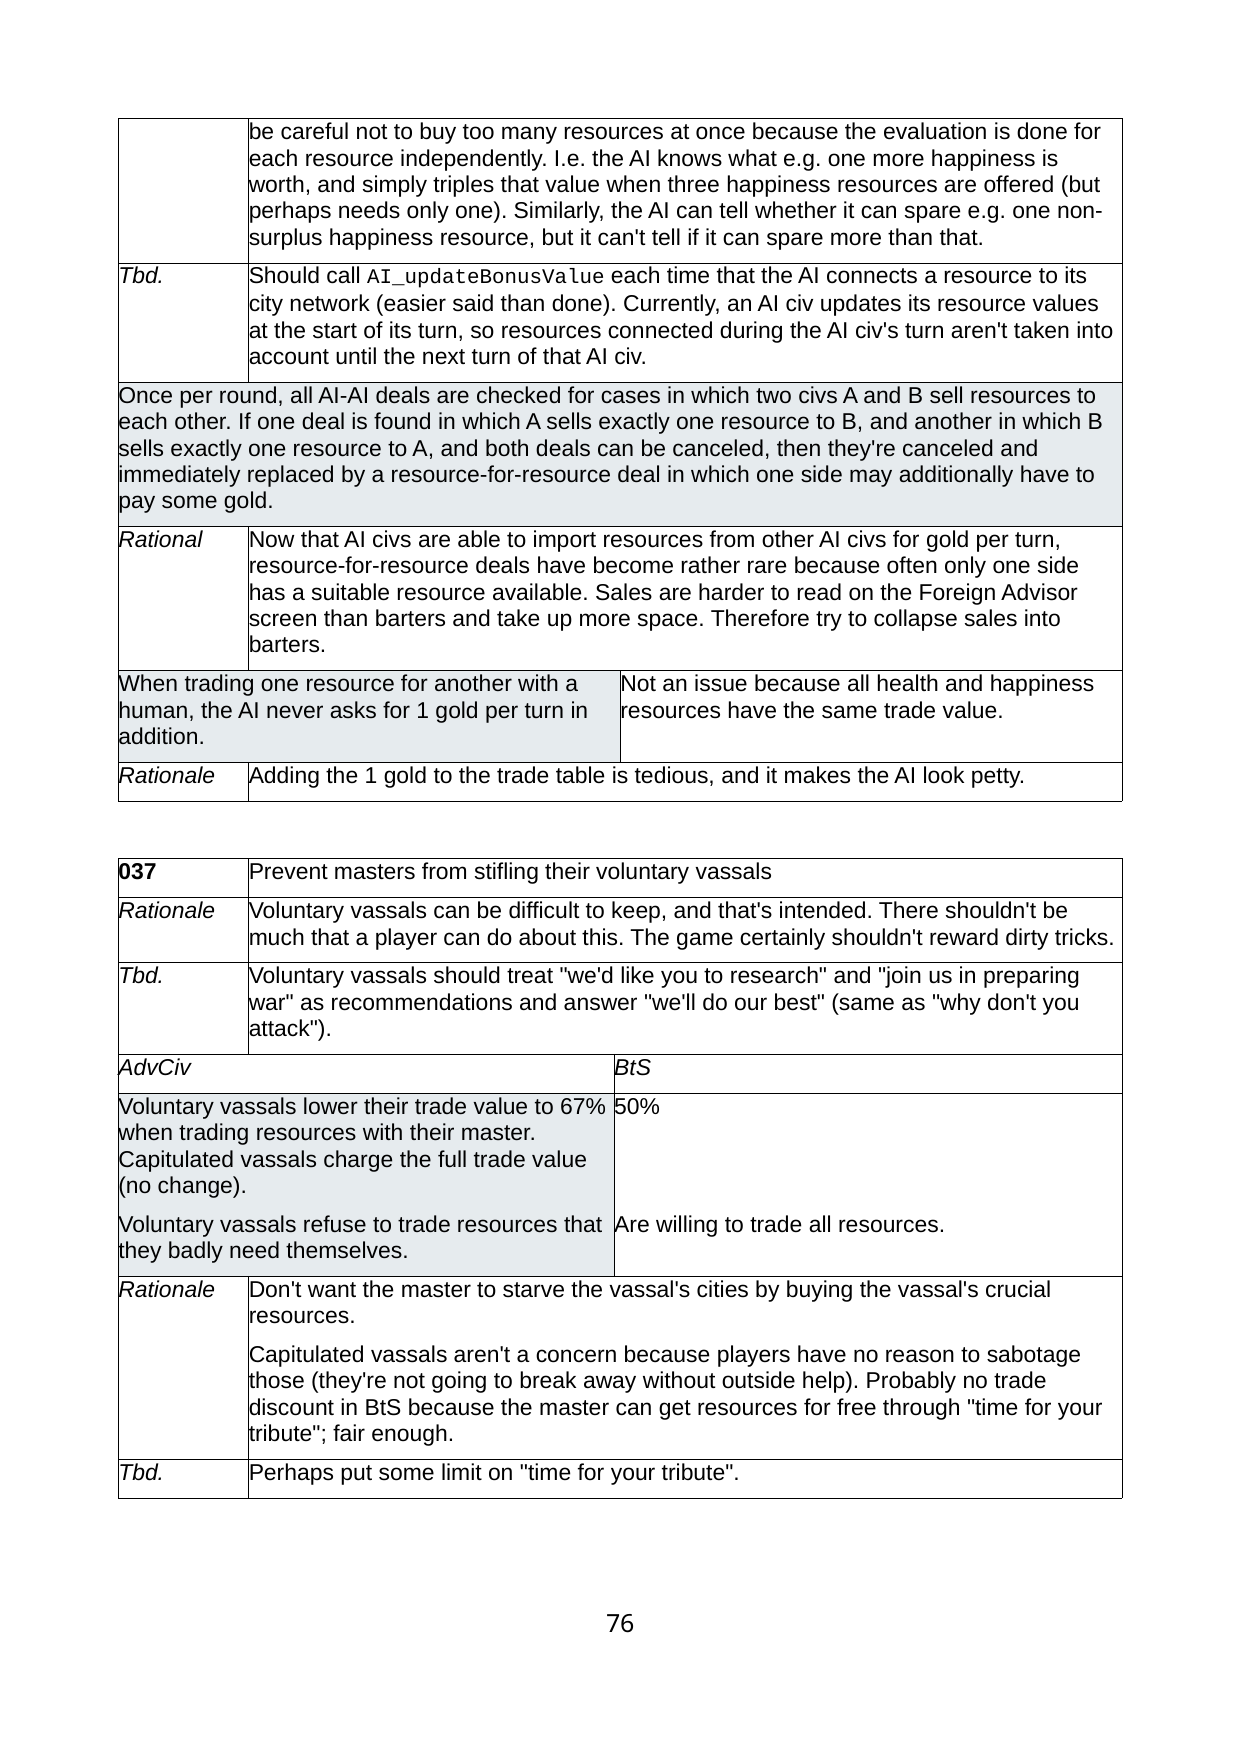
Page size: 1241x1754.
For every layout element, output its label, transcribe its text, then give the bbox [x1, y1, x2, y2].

table_cell Perhaps put some limit on "time for your tribute". [249, 1460, 1122, 1498]
table_cell be careful not to buy too many resources at once because the evaluation is done for each resource independently. I.e. the AI knows what e.g. one more happiness is worth, and simply triples that value when three happiness resources are offered (but perhaps needs only one). Similarly, the AI can tell whether it can spare e.g. one non-surplus happiness resource, but it can't tell if it can spare more than that. [249, 119, 1122, 262]
table_cell Now that AI civs are able to import resources from other AI civs for gold per turn, resource-for-resource deals have become rather rare because often only one side has a suitable resource available. Sales are harder to read on the Foreign Advisor screen than barters and take up more space. Therefore try to collapse sales into barters. [249, 527, 1122, 670]
table_cell Tbd. [119, 963, 248, 1054]
table_cell Once per round, all AI-AI deals are checked for cases in which two civs A and B sell resources to each other. If one deal is found in which A sells exactly one resource to B, and another in which B sells exactly one resource to A, and both deals can be canceled, then they're canceled and immediately replaced by a resource-for-resource deal in which one side may additionally have to pay some gold. [119, 383, 1122, 526]
table_cell Not an issue because all health and happiness resources have the same trade value. [621, 671, 1122, 762]
table_cell Rationale [119, 1277, 248, 1459]
table_cell BtS [615, 1055, 1122, 1093]
table_cell Tbd. [119, 264, 248, 382]
table_cell Rationale [119, 898, 248, 962]
table_cell Rational [119, 527, 248, 670]
table_cell 50% Are willing to trade all resources. [615, 1094, 1122, 1276]
table_cell Voluntary vassals lower their trade value to 67% when trading resources with their master. Capitulated vassals charge the full trade value (no change). Voluntary vassals refuse to trade resources that they badly need themselves. [119, 1094, 614, 1276]
table_cell Adding the 1 gold to the trade table is tedious, and it makes the AI look petty. [249, 763, 1122, 801]
table_cell Tbd. [119, 1460, 248, 1498]
table_cell Rationale [119, 763, 248, 801]
table_cell When trading one resource for another with a human, the AI never asks for 1 gold per turn in addition. [119, 671, 620, 762]
table_cell [119, 119, 248, 262]
table_cell Voluntary vassals should treat "we'd like you to research" and "join us in preparing war" as recommendations and answer "we'll do our best" (same as "why don't you attack"). [249, 963, 1122, 1054]
table_cell AdvCiv [119, 1055, 614, 1093]
table_cell Voluntary vassals can be difficult to keep, and that's intended. There shouldn't be much that a player can do about this. The game certainly shouldn't reward dirty tricks. [249, 898, 1122, 962]
table_cell Should call AI_updateBonusValue each time that the AI connects a resource to its city network (easier said than done). Currently, an AI civ updates its resource values at the start of its turn, so resources connected during the AI civ's turn aren't taken into account until the next turn of that AI civ. [249, 264, 1122, 382]
table_header 037 [119, 859, 248, 897]
table_header Prevent masters from stifling their voluntary vassals [249, 859, 1122, 897]
table_cell Don't want the master to starve the vassal's cities by buying the vassal's crucial resources. Capitulated vassals aren't a concern because players have no reason to sabotage those (they're not going to break away without outside help). Probably no trade discount in BtS because the master can get resources for free through "time for your tribute"; fair enough. [249, 1277, 1122, 1459]
